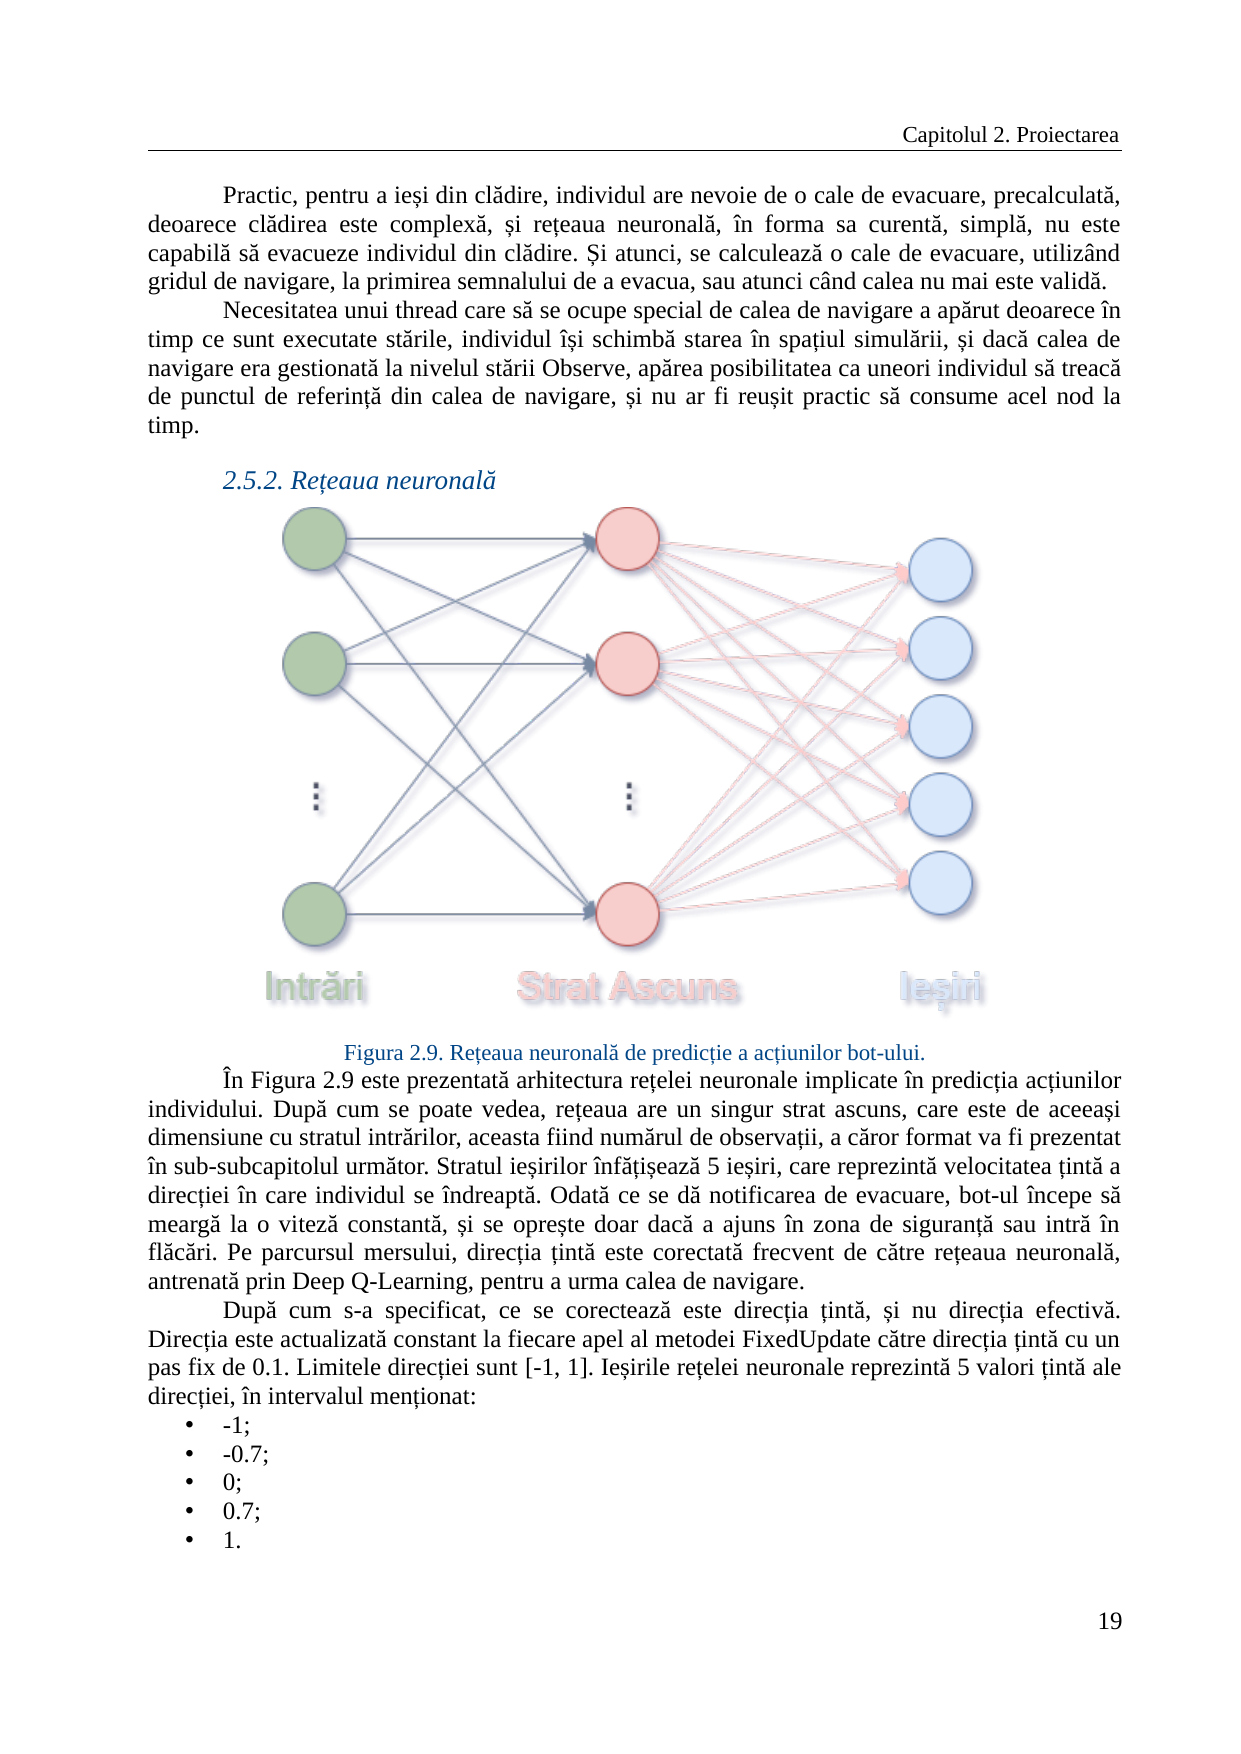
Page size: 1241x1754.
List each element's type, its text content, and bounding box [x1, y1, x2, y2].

text Practic, pentru a ieși din clădire, individul are nevoie de o cale de evacuare, precalculată, deoarece clădirea este complexă, și rețeaua neuronală, în forma sa curentă, simplă, nu este capabilă să evacueze individul din clădire. Și atunci, se calculează o cale de evacuare, utilizând gridul de navigare, la primirea semnalului de a evacua, sau atunci când calea nu mai este validă. [148, 180, 1122, 295]
text Figura 2.9. Rețeaua neuronală de predicție a acțiunilor bot-ului. [264, 1039, 1005, 1065]
text În Figura 2.9 este prezentată arhitectura rețelei neuronale implicate în predicția acțiunilor individului. După cum se poate vedea, rețeaua are un singur strat ascuns, care este de aceeași dimensiune cu stratul intrărilor, aceasta fiind numărul de observații, a căror format va fi prezentat în sub-subcapitolul următor. Stratul ieșirilor înfățișează 5 ieșiri, care reprezintă velocitatea țintă a direcției în care individul se îndreaptă. Odată ce se dă notificarea de evacuare, bot-ul începe să meargă la o viteză constantă, și se oprește doar dacă a ajuns în zona de siguranță sau intră în flăcări. Pe parcursul mersului, direcția țintă este corectată frecvent de către rețeaua neuronală, antrenată prin Deep Q-Learning, pentru a urma calea de navigare. [148, 1039, 1122, 1295]
list 0; [185, 1467, 1122, 1496]
text Necesitatea unui thread care să se ocupe special de calea de navigare a apărut deoarece în timp ce sunt executate stările, individul își schimbă starea în spațiul simulării, și dacă calea de navigare era gestionată la nivelul stării Observe, apărea posibilitatea ca uneori individul să treacă de punctul de referință din calea de navigare, și nu ar fi reușit practic să consume acel nod la timp. [148, 295, 1122, 439]
list -0.7; [185, 1439, 1122, 1467]
list -1; [185, 1410, 1122, 1439]
list 0.7; [185, 1496, 1122, 1525]
subtitle Rețeaua neuronală [223, 464, 1122, 495]
text După cum s-a specificat, ce se corectează este direcția țintă, și nu direcția efectivă. Direcția este actualizată constant la fiecare apel al metodei FixedUpdate către direcția țintă cu un pas fix de 0.1. Limitele direcției sunt [-1, 1]. Ieșirile rețelei neuronale reprezintă 5 valori țintă ale direcției, în intervalul menționat: [148, 1295, 1122, 1410]
list 1. [185, 1525, 1122, 1554]
picture [264, 507, 1005, 1039]
